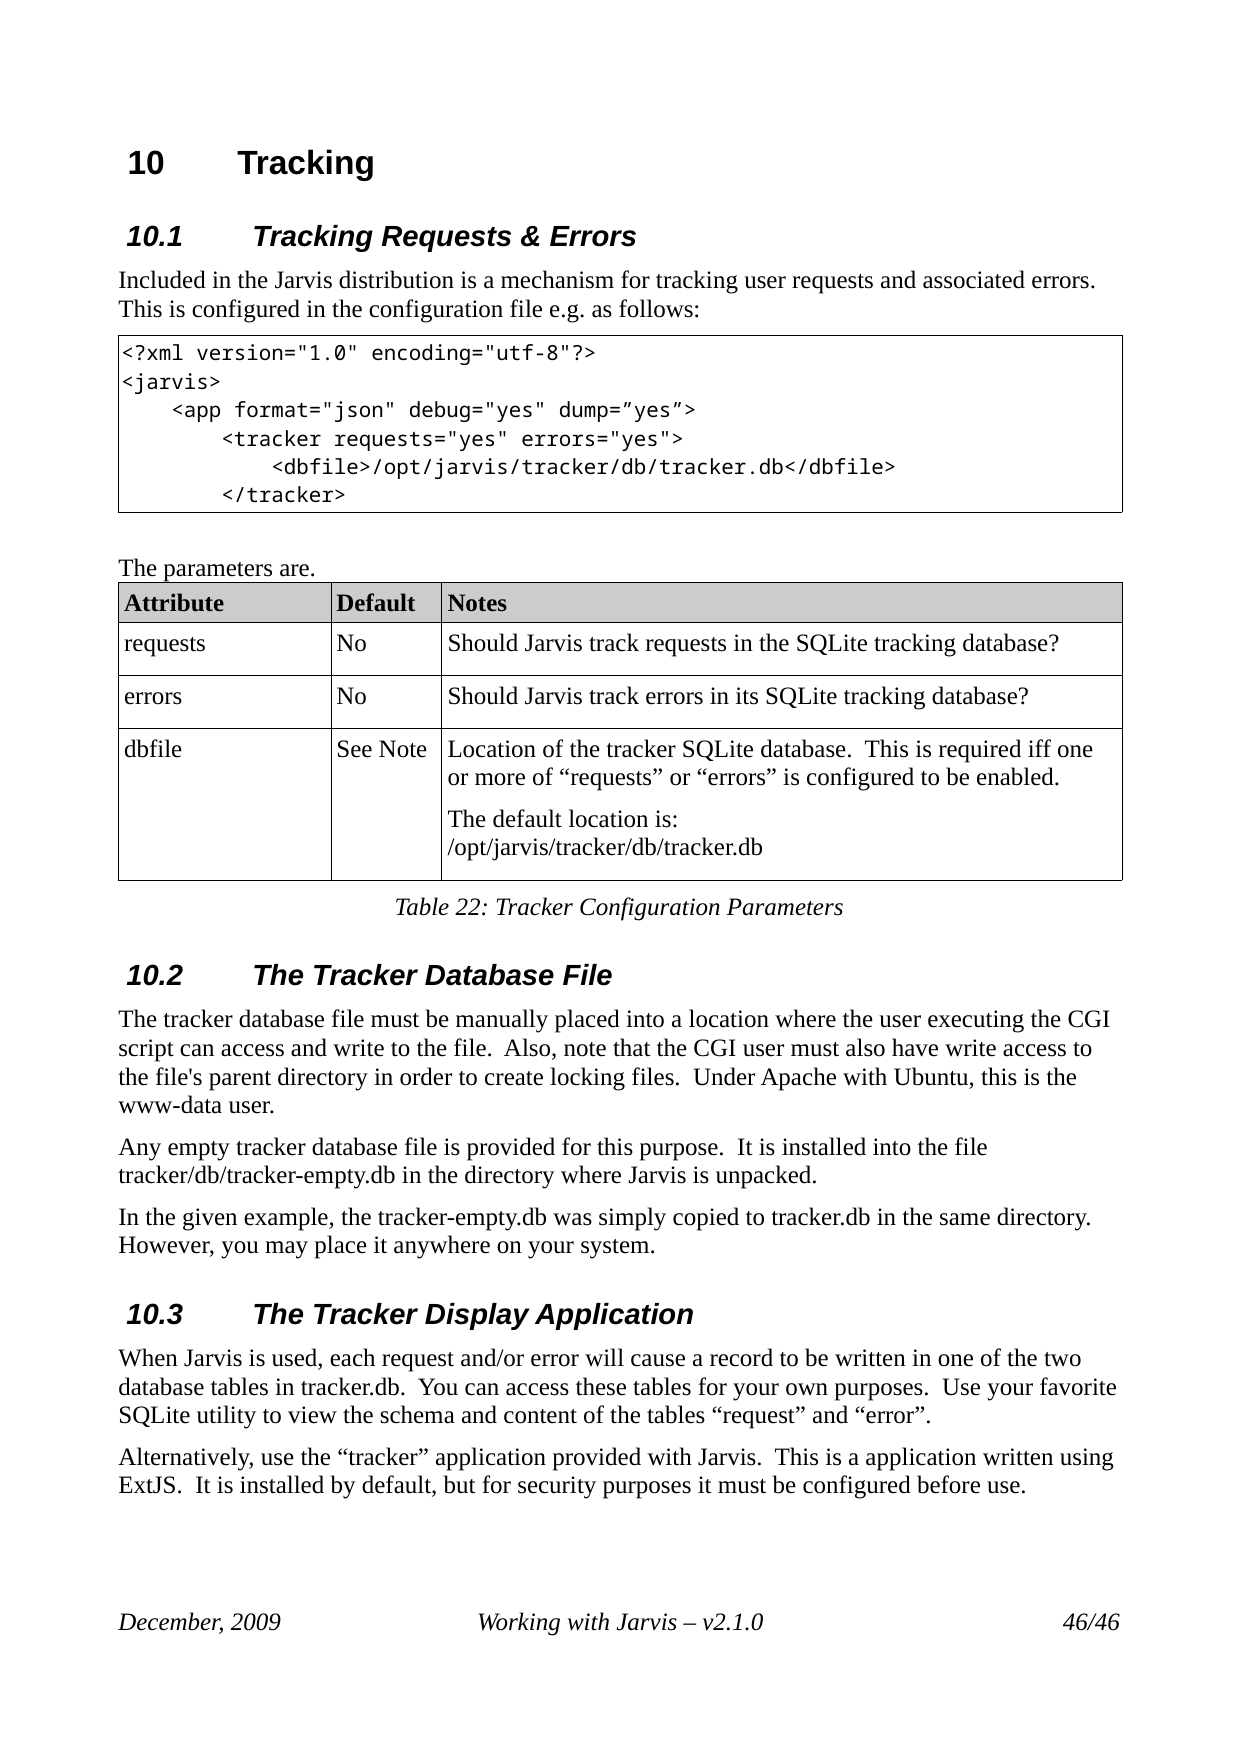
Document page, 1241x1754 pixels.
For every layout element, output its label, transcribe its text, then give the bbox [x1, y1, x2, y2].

text Included in the Jarvis distribution is a mechanism for tracking user requests and associated errors. This is configured in the configuration file e.g. as follows: [118, 265, 1122, 323]
text When Jarvis is used, each request and/or error will cause a record to be written in one of the two database tables in tracker.db. You can access these tables for your own purposes. Use your favorite SQLite utility to view the schema and content of the tables “request” and “error”. [118, 1343, 1122, 1429]
table_cell See Note [332, 729, 441, 879]
text <dbfile>/opt/jarvis/tracker/db/tracker.db</dbfile> [119, 449, 1122, 477]
text Table 22: Tracker Configuration Parameters [118, 892, 1122, 921]
text The parameters are. [118, 553, 1122, 582]
text <jarvis> [119, 364, 1122, 392]
subtitle The Tracker Database File [118, 958, 1122, 992]
subtitle The Tracker Display Application [118, 1297, 1122, 1330]
text Any empty tracker database file is provided for this purpose. It is installed into the file tracker/db/tracker-empty.db in the directory where Jarvis is unpacked. [118, 1132, 1122, 1189]
table_header Default [332, 583, 441, 622]
text <tracker requests="yes" errors="yes"> [119, 421, 1122, 449]
table_header Notes [442, 583, 1122, 622]
subtitle Tracking Requests & Errors [118, 219, 1122, 253]
text Alternatively, use the “tracker” application provided with Jarvis. This is a application written using ExtJS. It is installed by default, but for security purposes it must be configured before use. [118, 1442, 1122, 1499]
table_cell errors [119, 676, 331, 728]
text </tracker> [119, 477, 1122, 512]
table_cell Should Jarvis track requests in the SQLite tracking database? [442, 623, 1122, 675]
text <app format="json" debug="yes" dump=”yes”> [119, 392, 1122, 421]
table_cell Location of the tracker SQLite database. This is required iff one or more of “requests” or “errors” is configured to be enabled. The default location is: /opt/jarvis/tracker/db/tracker.db [442, 729, 1122, 879]
subtitle Tracking [118, 143, 1122, 182]
table_cell dbfile [119, 729, 331, 879]
table_cell requests [119, 623, 331, 675]
text In the given example, the tracker-empty.db was simply copied to tracker.db in the same directory. However, you may place it anywhere on your system. [118, 1202, 1122, 1259]
text The tracker database file must be manually placed into a location where the user executing the CGI script can access and write to the file. Also, note that the CGI user must also have write access to the file's parent directory in order to create locking files. Under Apache with Ubuntu, this is the www-data user. [118, 1004, 1122, 1119]
table_cell Should Jarvis track errors in its SQLite tracking database? [442, 676, 1122, 728]
table_header Attribute [119, 583, 331, 622]
text <?xml version="1.0" encoding="utf-8"?> [119, 336, 1122, 364]
table_cell No [332, 676, 441, 728]
table_cell No [332, 623, 441, 675]
